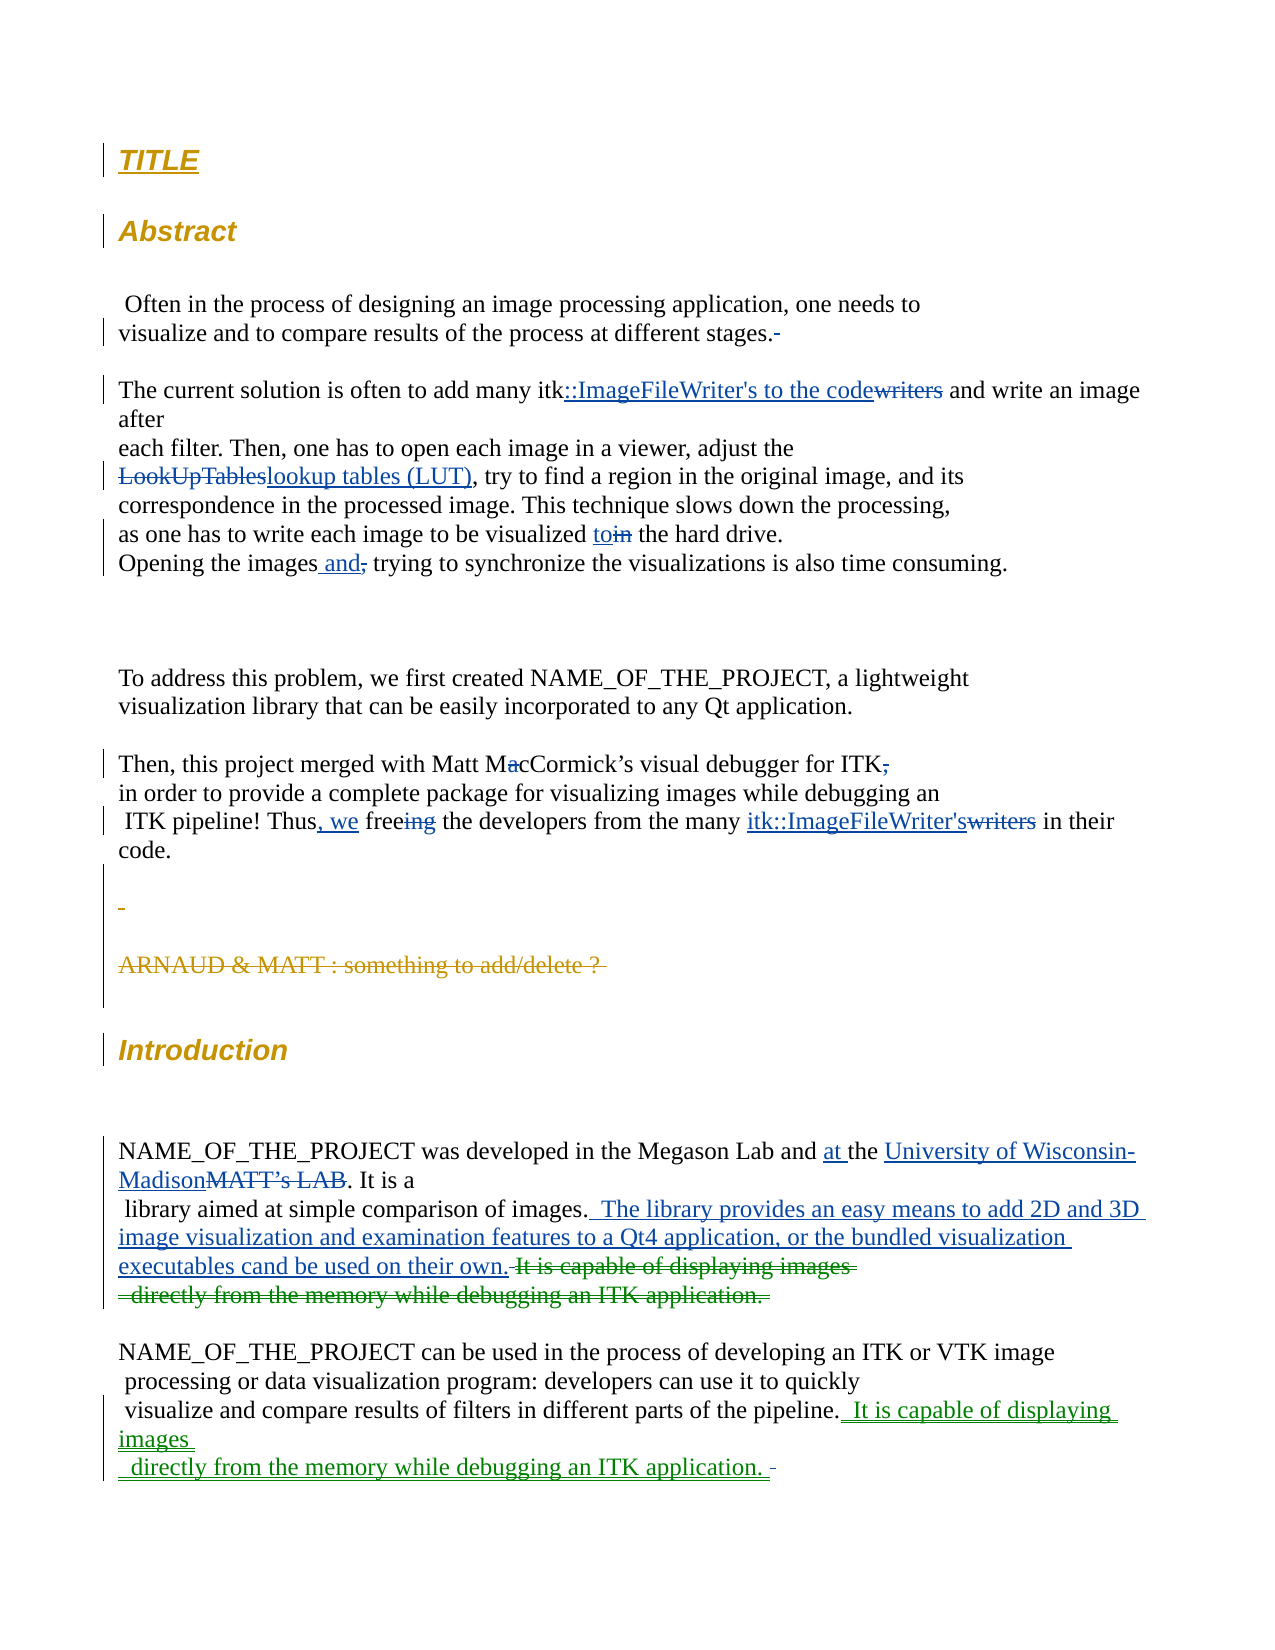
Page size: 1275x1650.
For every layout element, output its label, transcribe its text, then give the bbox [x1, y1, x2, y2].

text NAME_OF_THE_PROJECT was developed in the Megason Lab and at the University of Wisconsin-Madison. It is a [118, 1136, 1157, 1194]
text Then, this project merged with Matt McCormick’s visual debugger for ITK [118, 749, 1157, 778]
text To address this problem, we first created NAME_OF_THE_PROJECT, a lightweight [118, 663, 1157, 691]
text directly from the memory while debugging an ITK application. [118, 1452, 1157, 1481]
text The current solution is often to add many itk::ImageFileWriter's to the code and write an image after [118, 375, 1157, 433]
text ITK pipeline! Thus, we free the developers from the many itk::ImageFileWriter's in their code. [118, 806, 1157, 864]
text each filter. Then, one has to open each image in a viewer, adjust the [118, 433, 1157, 461]
text library aimed at simple comparison of images. The library provides an easy means to add 2D and 3D image visualization and examination features to a Qt4 application, or the bundled visualization executables cand be used on their own. [118, 1194, 1157, 1309]
text as one has to write each image to be visualized to the hard drive. [118, 519, 1157, 548]
text visualization library that can be easily incorporated to any Qt application. [118, 691, 1157, 720]
text Opening the images and trying to synchronize the visualizations is also time consuming. [118, 548, 1157, 576]
subtitle Introduction [118, 1033, 1157, 1066]
text visualize and compare results of filters in different parts of the pipeline. It is capable of displaying images [118, 1395, 1157, 1452]
text NAME_OF_THE_PROJECT can be used in the process of developing an ITK or VTK image [118, 1337, 1157, 1366]
text lookup tables (LUT), try to find a region in the original image, and its [118, 461, 1157, 490]
subtitle TITLE [118, 143, 1157, 177]
text Often in the process of designing an image processing application, one needs to [118, 289, 1157, 318]
subtitle Abstract [118, 214, 1157, 248]
text in order to provide a complete package for visualizing images while debugging an [118, 778, 1157, 806]
text processing or data visualization program: developers can use it to quickly [118, 1366, 1157, 1395]
text visualize and to compare results of the process at different stages. [118, 318, 1157, 346]
text correspondence in the processed image. This technique slows down the processing, [118, 490, 1157, 519]
